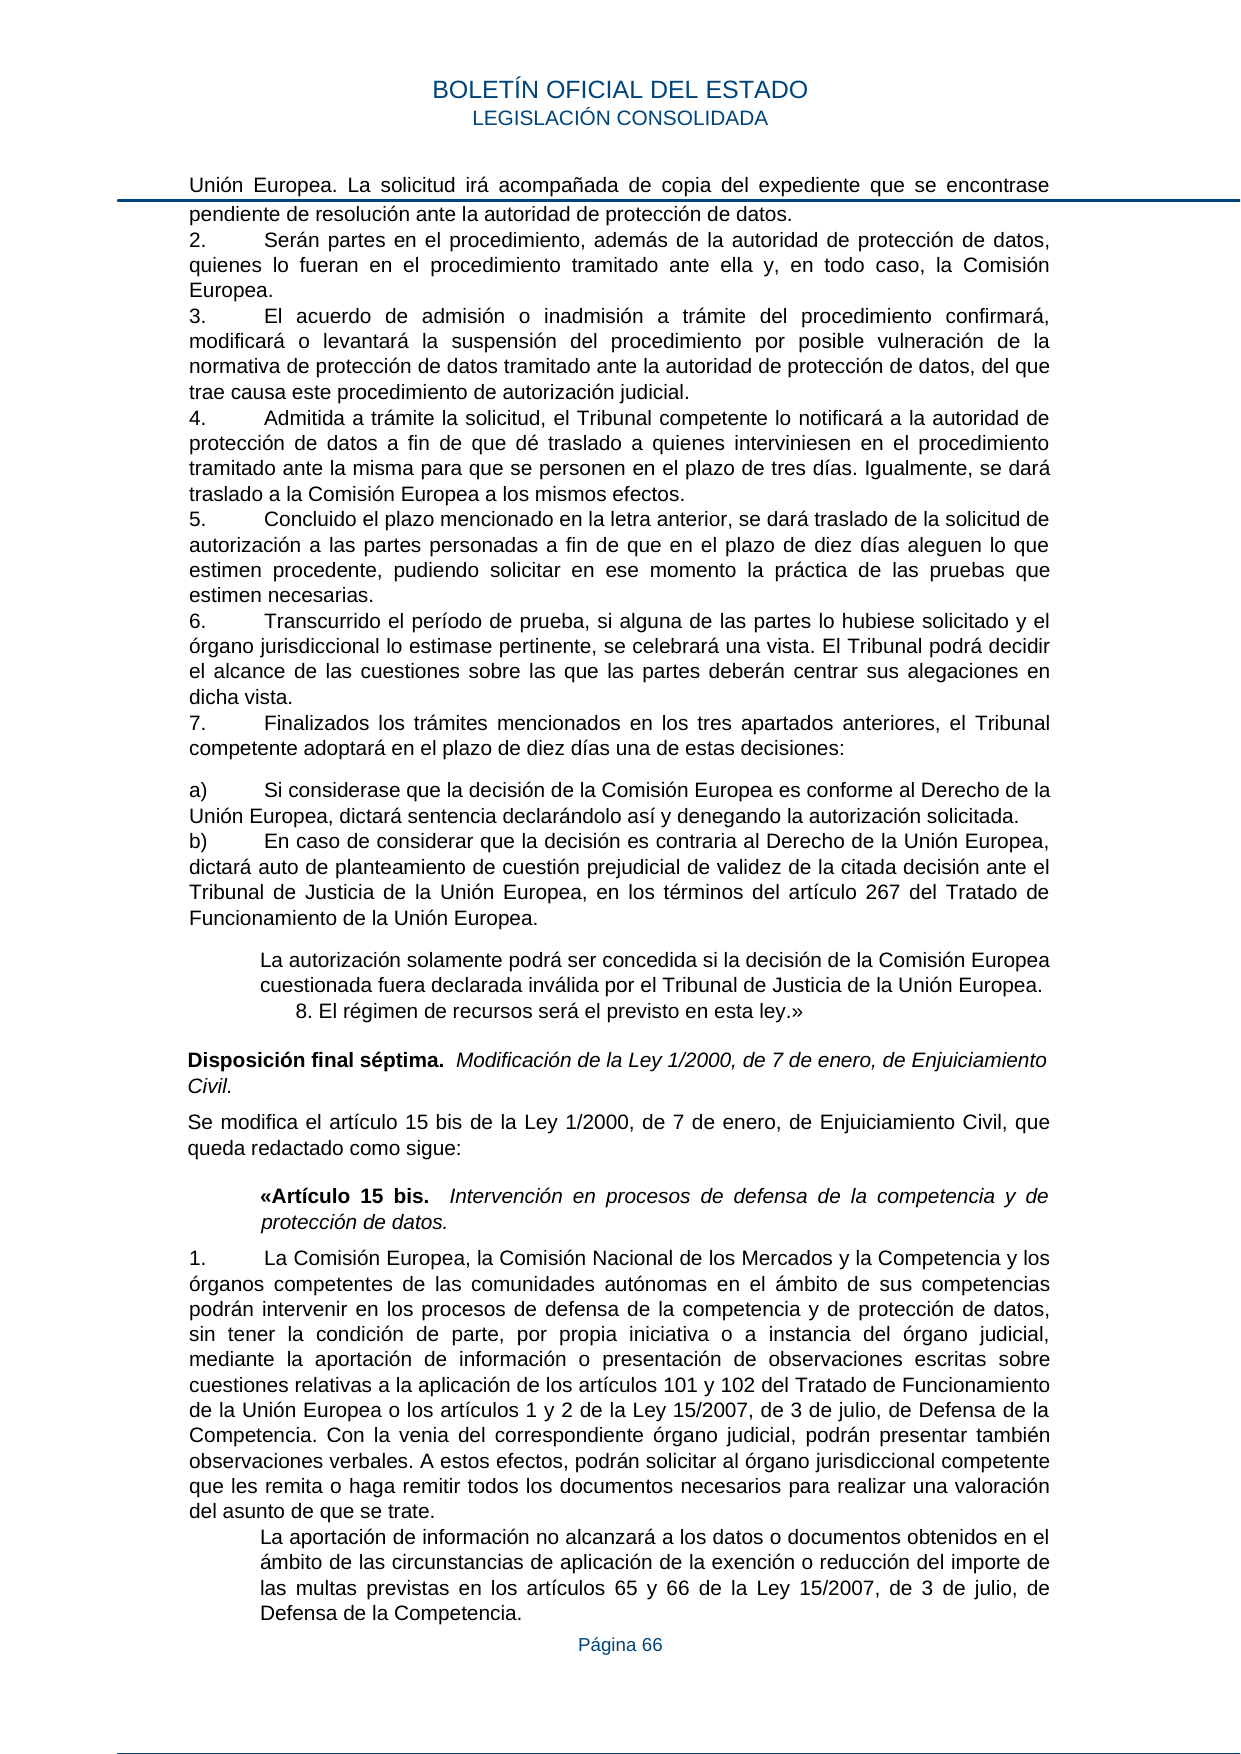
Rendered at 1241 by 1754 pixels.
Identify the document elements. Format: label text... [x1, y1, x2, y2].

text 8. El régimen de recursos será el previsto en esta ley.» [295, 999, 1051, 1023]
text Civil. [187, 1074, 1051, 1098]
text «Artículo 15 bis. Intervención en procesos de defensa de la competencia y de protección de datos. [260, 1184, 1051, 1234]
text Se modifica el artículo 15 bis de la Ley 1/2000, de 7 de enero, de Enjuiciamiento Civil, que queda redactado como sigue: [187, 1110, 1051, 1159]
list pendiente de resolución ante la autoridad de protección de datos. [189, 202, 1051, 226]
list El acuerdo de admisión o inadmisión a trámite del procedimiento confirmará, modificará o levantará la suspensión del procedimiento por posible vulneración de la normativa de protección de datos tramitado ante la autoridad de protección de datos, del que trae causa este procedimiento de autorización judicial. [189, 304, 1051, 404]
list La Comisión Europea, la Comisión Nacional de los Mercados y la Competencia y los órganos competentes de las comunidades autónomas en el ámbito de sus competencias podrán intervenir en los procesos de defensa de la competencia y de protección de datos, sin tener la condición de parte, por propia iniciativa o a instancia del órgano judicial, mediante la aportación de información o presentación de observaciones escritas sobre cuestiones relativas a la aplicación de los artículos 101 y 102 del Tratado de Funcionamiento de la Unión Europea o los artículos 1 y 2 de la Ley 15/2007, de 3 de julio, de Defensa de la Competencia. Con la venia del correspondiente órgano judicial, podrán presentar también observaciones verbales. A estos efectos, podrán solicitar al órgano jurisdiccional competente que les remita o haga remitir todos los documentos necesarios para realizar una valoración del asunto de que se trate. [189, 1246, 1051, 1523]
list Finalizados los trámites mencionados en los tres apartados anteriores, el Tribunal competente adoptará en el plazo de diez días una de estas decisiones: [189, 710, 1051, 760]
text La autorización solamente podrá ser concedida si la decisión de la Comisión Europea cuestionada fuera declarada inválida por el Tribunal de Justicia de la Unión Europea. [260, 948, 1051, 997]
list Transcurrido el período de prueba, si alguna de las partes lo hubiese solicitado y el órgano jurisdiccional lo estimase pertinente, se celebrará una vista. El Tribunal podrá decidir el alcance de las cuestiones sobre las que las partes deberán centrar sus alegaciones en dicha vista. [189, 609, 1051, 709]
list Si considerase que la decisión de la Comisión Europea es conforme al Derecho de la Unión Europea, dictará sentencia declarándolo así y denegando la autorización solicitada. [189, 778, 1051, 828]
text La aportación de información no alcanzará a los datos o documentos obtenidos en el ámbito de las circunstancias de aplicación de la exención o reducción del importe de las multas previstas en los artículos 65 y 66 de la Ley 15/2007, de 3 de julio, de Defensa de la Competencia. [260, 1525, 1051, 1625]
text Disposición final séptima. Modificación de la Ley 1/2000, de 7 de enero, de Enjuiciamiento [187, 1048, 1051, 1072]
list Admitida a trámite la solicitud, el Tribunal competente lo notificará a la autoridad de protección de datos a fin de que dé traslado a quienes interviniesen en el procedimiento tramitado ante la misma para que se personen en el plazo de tres días. Igualmente, se dará traslado a la Comisión Europea a los mismos efectos. [189, 405, 1051, 505]
list Serán partes en el procedimiento, además de la autoridad de protección de datos, quienes lo fueran en el procedimiento tramitado ante ella y, en todo caso, la Comisión Europea. [189, 227, 1051, 302]
list Unión Europea. La solicitud irá acompañada de copia del expediente que se encontrase [189, 173, 1051, 199]
list Concluido el plazo mencionado en la letra anterior, se dará traslado de la solicitud de autorización a las partes personadas a fin de que en el plazo de diez días aleguen lo que estimen procedente, pudiendo solicitar en ese momento la práctica de las pruebas que estimen necesarias. [189, 507, 1051, 607]
list En caso de considerar que la decisión es contraria al Derecho de la Unión Europea, dictará auto de planteamiento de cuestión prejudicial de validez de la citada decisión ante el Tribunal de Justicia de la Unión Europea, en los términos del artículo 267 del Tratado de Funcionamiento de la Unión Europea. [189, 829, 1051, 929]
